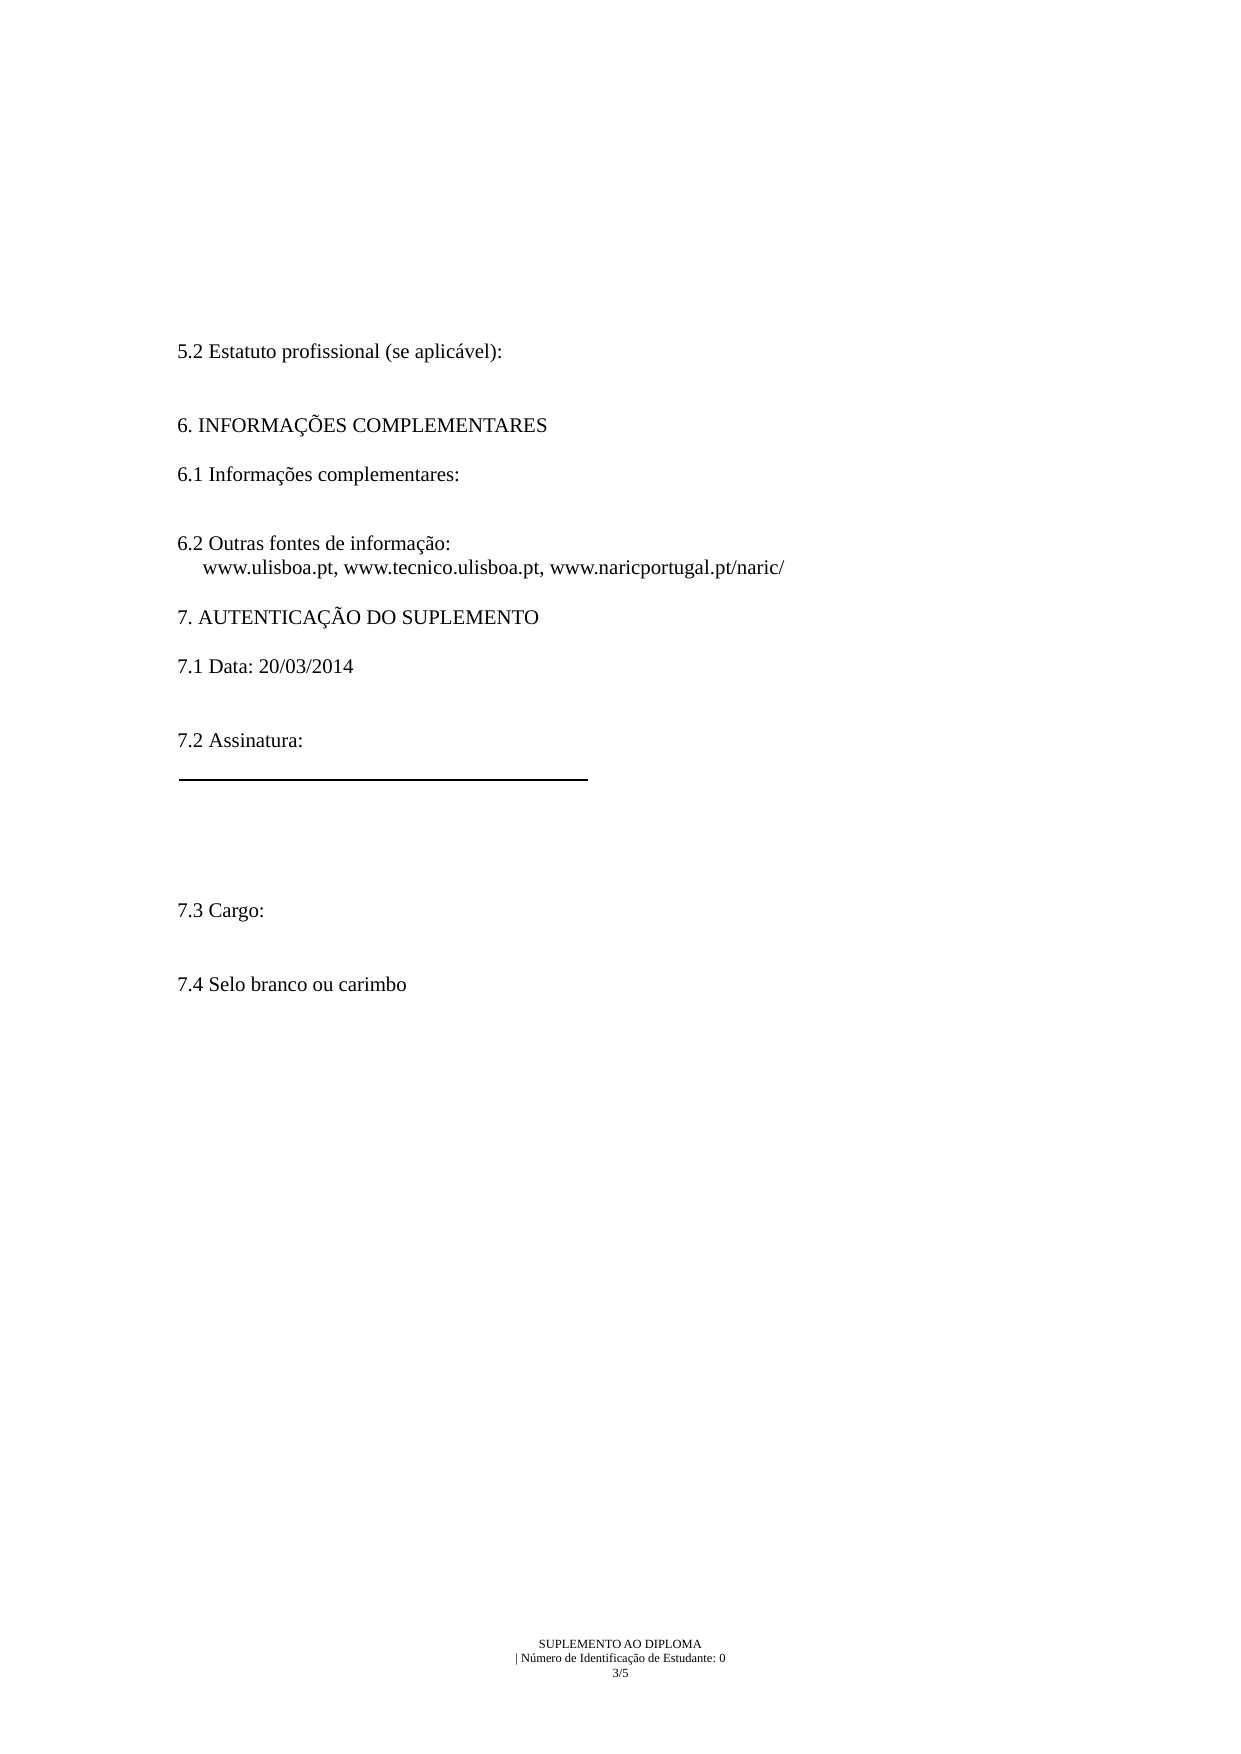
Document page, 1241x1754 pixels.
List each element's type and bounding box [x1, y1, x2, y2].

table_header [203, 486, 1063, 506]
